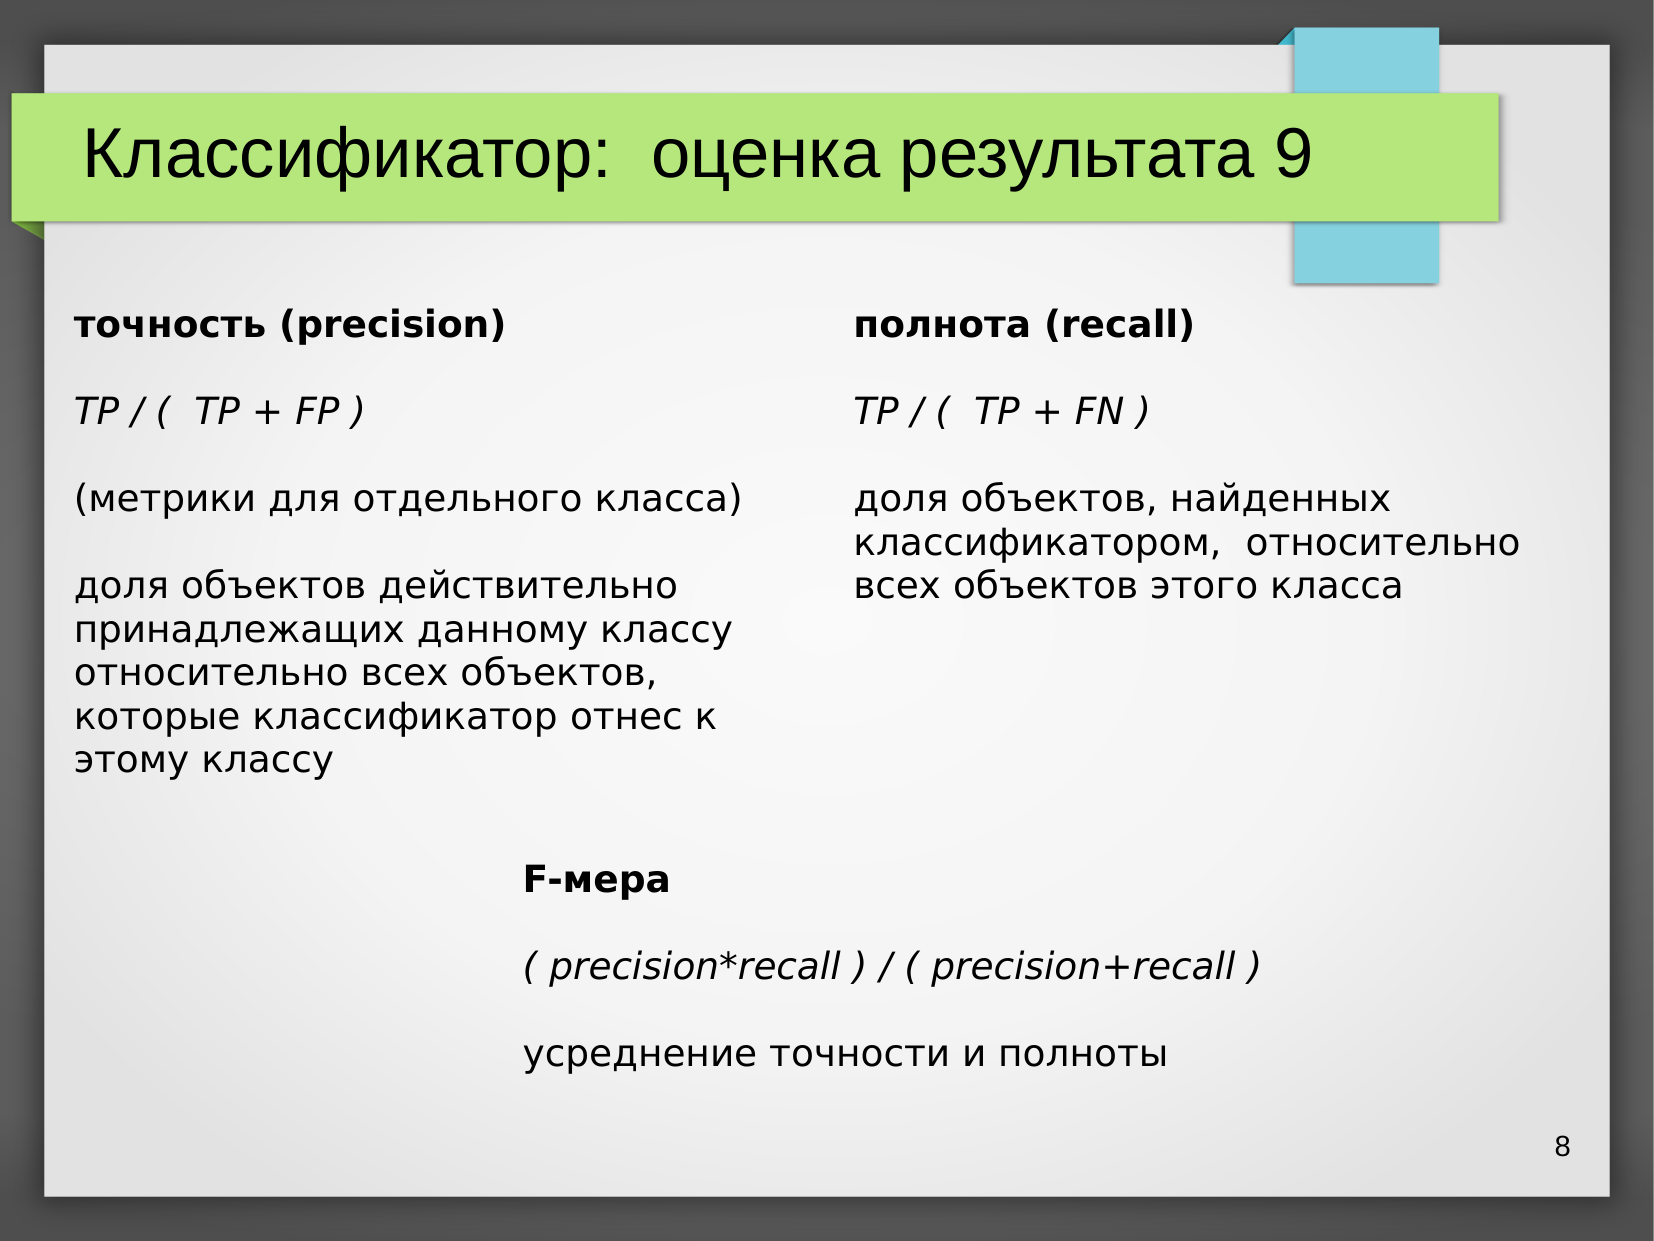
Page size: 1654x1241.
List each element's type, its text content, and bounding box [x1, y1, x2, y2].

text_box точность (precision) TP / ( TP + FP ) (метрики для отдельного класса) доля объектов действительно принадлежащих данному классу относительно всех объектов, которые классификатор отнес к этому классу [59, 295, 851, 815]
title Классификатор: оценка результата 9 [82, 49, 1571, 257]
text_box F-мера ( precision*recall ) / ( precision+recall ) усреднение точности и полноты [507, 850, 1382, 1134]
picture [0, 0, 1654, 1241]
text_box полнота (recall) TP / ( TP + FN ) доля объектов, найденных классификатором, относительно всех объектов этого класса [851, 295, 1583, 756]
